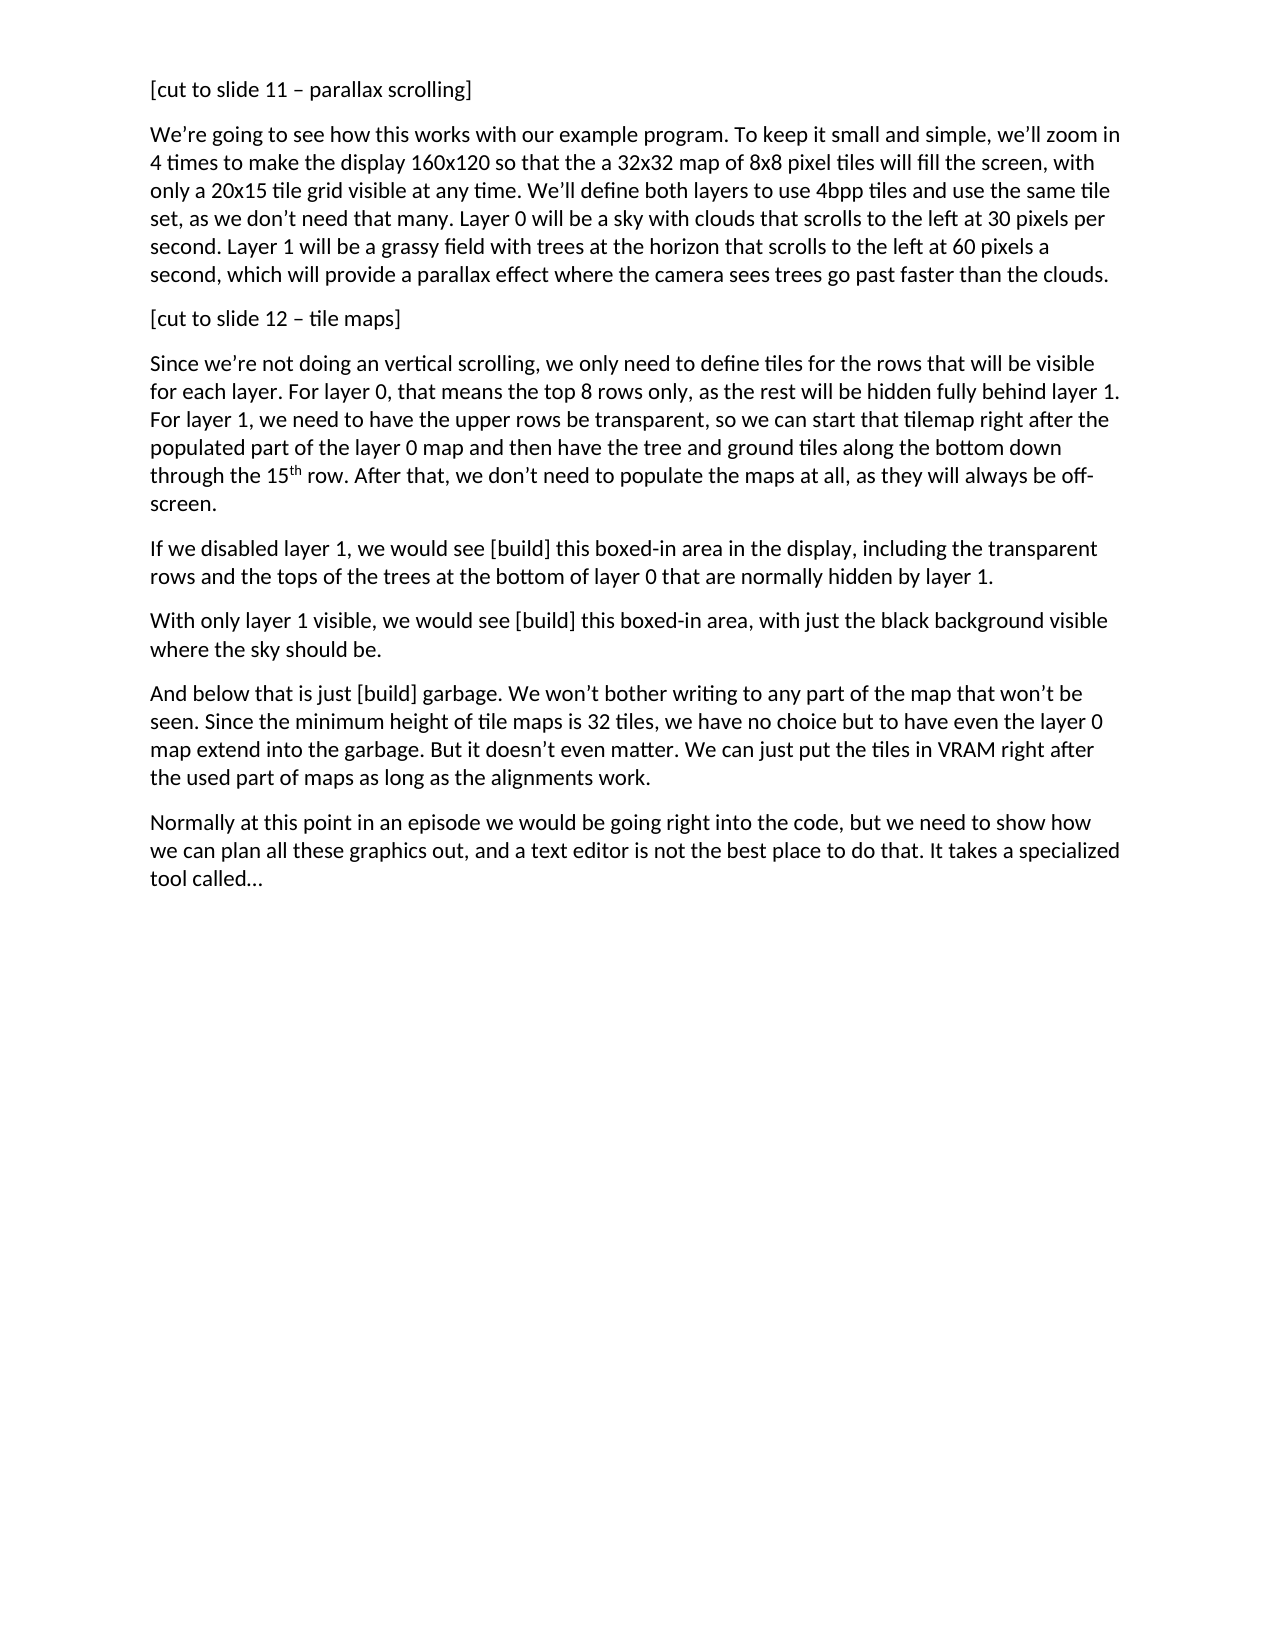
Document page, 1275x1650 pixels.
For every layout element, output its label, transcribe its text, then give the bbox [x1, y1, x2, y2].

text With only layer 1 visible, we would see [build] this boxed-in area, with just the black background visible where the sky should be. [150, 607, 1125, 663]
text We’re going to see how this works with our example program. To keep it small and simple, we’ll zoom in 4 times to make the display 160x120 so that the a 32x32 map of 8x8 pixel tiles will fill the screen, with only a 20x15 tile grid visible at any time. We’ll define both layers to use 4bpp tiles and use the same tile set, as we don’t need that many. Layer 0 will be a sky with clouds that scrolls to the left at 30 pixels per second. Layer 1 will be a grassy field with trees at the horizon that scrolls to the left at 60 pixels a second, which will provide a parallax effect where the camera sees trees go past faster than the clouds. [150, 120, 1125, 288]
text [cut to slide 12 – tile maps] [150, 304, 1125, 332]
text And below that is just [build] garbage. We won’t bother writing to any part of the map that won’t be seen. Since the minimum height of tile maps is 32 tiles, we have no choice but to have even the layer 0 map extend into the garbage. But it doesn’t even matter. We can just put the tiles in VRAM right after the used part of maps as long as the alignments work. [150, 679, 1125, 791]
text [cut to slide 11 – parallax scrolling] [150, 75, 1125, 103]
text Normally at this point in an episode we would be going right into the code, but we need to show how we can plan all these graphics out, and a text editor is not the best place to do that. It takes a specialized tool called… [150, 808, 1125, 892]
text Since we’re not doing an vertical scrolling, we only need to define tiles for the rows that will be visible for each layer. For layer 0, that means the top 8 rows only, as the rest will be hidden fully behind layer 1. For layer 1, we need to have the upper rows be transparent, so we can start that tilemap right after the populated part of the layer 0 map and then have the tree and ground tiles along the bottom down through the 15th row. After that, we don’t need to populate the maps at all, as they will always be off-screen. [150, 349, 1125, 517]
text If we disabled layer 1, we would see [build] this boxed-in area in the display, including the transparent rows and the tops of the trees at the bottom of layer 0 that are normally hidden by layer 1. [150, 534, 1125, 590]
